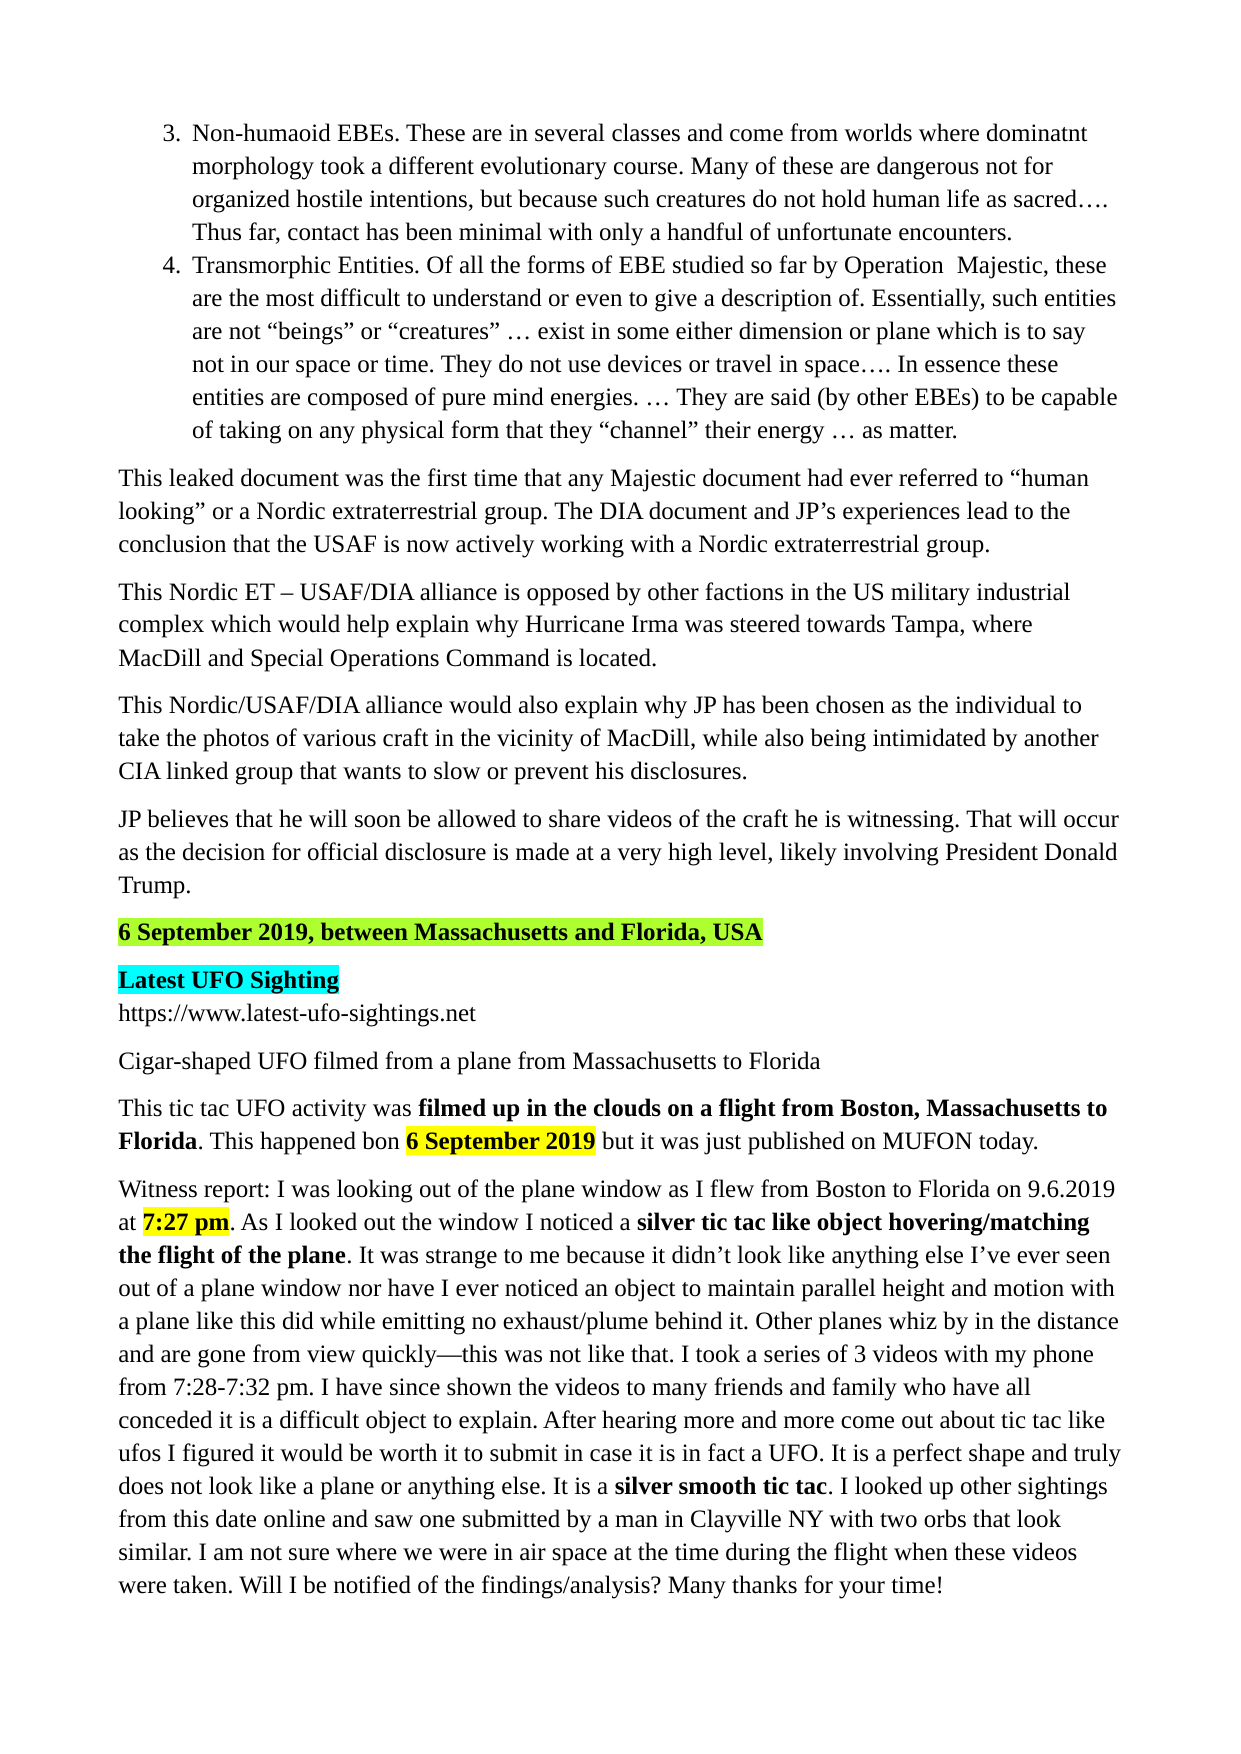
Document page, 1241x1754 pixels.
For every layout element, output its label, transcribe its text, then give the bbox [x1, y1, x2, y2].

text Latest UFO Sighting https://www.latest-ufo-sightings.net [118, 965, 1122, 1027]
text JP believes that he will soon be allowed to share videos of the craft he is witnessing. That will occur as the decision for official disclosure is made at a very high level, likely involving President Donald Trump. [118, 804, 1122, 899]
text This leaked document was the first time that any Majestic document had ever referred to “human looking” or a Nordic extraterrestrial group. The DIA document and JP’s experiences lead to the conclusion that the USAF is now actively working with a Nordic extraterrestrial group. [118, 463, 1122, 558]
text Cigar-shaped UFO filmed from a plane from Massachusetts to Florida [118, 1046, 1122, 1074]
list Transmorphic Entities. Of all the forms of EBE studied so far by Operation Majestic, these are the most difficult to understand or even to give a description of. Essentially, such entities are not “beings” or “creatures” … exist in some either dimension or plane which is to say not in our space or time. They do not use devices or travel in space…. In essence these entities are composed of pure mind energies. … They are said (by other EBEs) to be capable of taking on any physical form that they “channel” their energy … as matter. [162, 250, 1122, 444]
text This Nordic ET – USAF/DIA alliance is opposed by other factions in the US military industrial complex which would help explain why Hurricane Irma was steered towards Tampa, where MacDill and Special Operations Command is located. [118, 577, 1122, 671]
text Witness report: I was looking out of the plane window as I flew from Boston to Florida on 9.6.2019 at 7:27 pm. As I looked out the window I noticed a silver tic tac like object hovering/matching the flight of the plane. It was strange to me because it didn’t look like anything else I’ve ever seen out of a plane window nor have I ever noticed an object to maintain parallel height and motion with a plane like this did while emitting no exhaust/plume behind it. Other planes whiz by in the distance and are gone from view quickly—this was not like that. I took a series of 3 videos with my phone from 7:28-7:32 pm. I have since shown the videos to many friends and family who have all conceded it is a difficult object to explain. After hearing more and more come out about tic tac like ufos I figured it would be worth it to submit in case it is in fact a UFO. It is a perfect shape and truly does not look like a plane or anything else. It is a silver smooth tic tac. I looked up other sightings from this date online and saw one submitted by a man in Clayville NY with two orbs that look similar. I am not sure where we were in air space at the time during the flight when these videos were taken. Will I be notified of the findings/analysis? Many thanks for your time! [118, 1174, 1122, 1599]
text This tic tac UFO activity was filmed up in the clouds on a flight from Boston, Massachusetts to Florida. This happened bon 6 September 2019 but it was just published on MUFON today. [118, 1093, 1122, 1155]
list Non-humaoid EBEs. These are in several classes and come from worlds where dominatnt morphology took a different evolutionary course. Many of these are dangerous not for organized hostile intentions, but because such creatures do not hold human life as sacred…. Thus far, contact has been minimal with only a handful of unfortunate encounters. [162, 118, 1122, 246]
text 6 September 2019, between Massachusetts and Florida, USA [118, 917, 1122, 946]
text This Nordic/USAF/DIA alliance would also explain why JP has been chosen as the individual to take the photos of various craft in the vicinity of MacDill, while also being intimidated by another CIA linked group that wants to slow or prevent his disclosures. [118, 690, 1122, 785]
